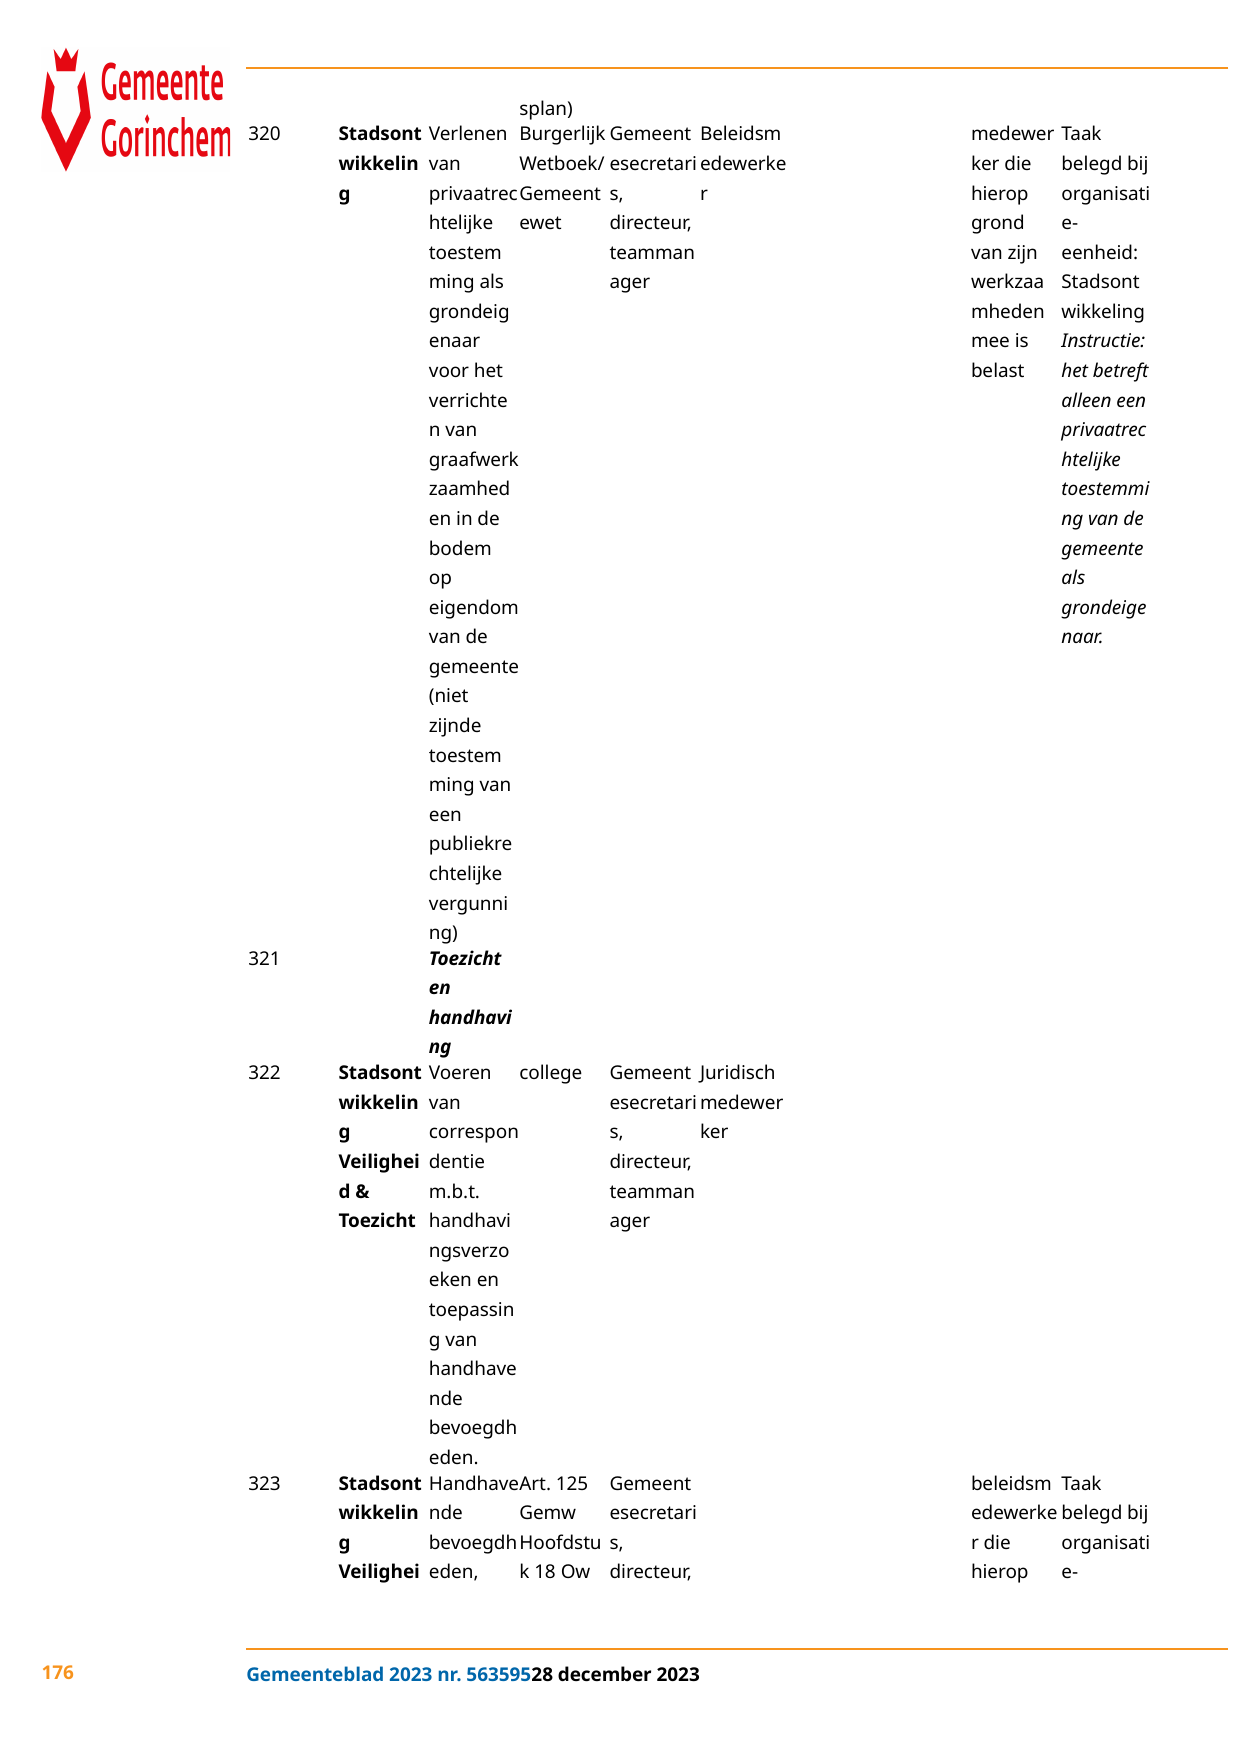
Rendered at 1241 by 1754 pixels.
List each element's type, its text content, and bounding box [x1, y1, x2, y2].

table_cell 323 [248, 1470, 338, 1584]
table_cell [609, 945, 700, 1059]
table_cell Beleidsmedewerker [700, 121, 790, 945]
table_cell Gemeentesecretaris, directeur, [609, 1470, 700, 1584]
table_cell [338, 945, 429, 1059]
table_cell 321 [248, 945, 338, 1059]
table_cell [700, 1470, 790, 1584]
table_cell Juridisch medewerker [700, 1060, 790, 1470]
table_cell [790, 121, 881, 945]
table_cell [881, 95, 971, 121]
table_cell Gemeentesecretaris, directeur, teammanager [609, 1060, 700, 1470]
table_cell [971, 95, 1061, 121]
table_cell [881, 945, 971, 1059]
table_cell [1061, 95, 1152, 121]
table_cell Art. 125 Gemw Hoofdstuk 18 Ow [519, 1470, 609, 1584]
table_cell [519, 945, 609, 1059]
table_cell [881, 1060, 971, 1470]
table_cell Stadsontwikkeling Veiligheid & Toezicht [338, 1060, 429, 1470]
picture [41, 47, 231, 172]
table_cell [971, 945, 1061, 1059]
table_cell [881, 1470, 971, 1584]
table_cell Gemeentesecretaris, directeur, teammanager [609, 121, 700, 945]
table_cell [790, 95, 881, 121]
table_cell medewerker die hierop grond van zijn werkzaamheden mee is belast [971, 121, 1061, 945]
table_cell Taak belegd bij organisatie- [1061, 1470, 1152, 1584]
table_cell [429, 95, 519, 121]
table_cell [1061, 1060, 1152, 1470]
table_cell Toezicht en handhaving [429, 945, 519, 1059]
table_cell [790, 1470, 881, 1584]
table_cell Handhavende bevoegdheden, [429, 1470, 519, 1584]
table_cell [248, 95, 338, 121]
table_cell Taak belegd bij organisatie-eenheid: Stadsontwikkeling Instructie: het betreft alleen een privaatrechtelijke toestemming van de gemeente als grondeigenaar. [1061, 121, 1152, 945]
table_cell beleidsmedewerker die hierop [971, 1470, 1061, 1584]
table_cell Burgerlijk Wetboek/Gemeentewet [519, 121, 609, 945]
table_cell 320 [248, 121, 338, 945]
table_cell [971, 1060, 1061, 1470]
table_cell [700, 95, 790, 121]
table_cell [338, 95, 429, 121]
table_cell [609, 95, 700, 121]
table_cell [881, 121, 971, 945]
table_cell Voeren van correspondentie m.b.t. handhavingsverzoeken en toepassing van handhavende bevoegdheden. [429, 1060, 519, 1470]
table_cell Stadsontwikkeling [338, 121, 429, 945]
table_cell [1061, 945, 1152, 1059]
table_cell college [519, 1060, 609, 1470]
table_cell [790, 1060, 881, 1470]
table_cell [700, 945, 790, 1059]
table_cell splan) [519, 95, 609, 121]
table_cell Stadsontwikkeling Veilighei [338, 1470, 429, 1584]
table_cell [790, 945, 881, 1059]
table_cell Verlenen van privaatrechtelijke toestemming als grondeigenaar voor het verrichten van graafwerkzaamheden in de bodem op eigendom van de gemeente (niet zijnde toestemming van een publiekrechtelijke vergunning) [429, 121, 519, 945]
table_cell 322 [248, 1060, 338, 1470]
